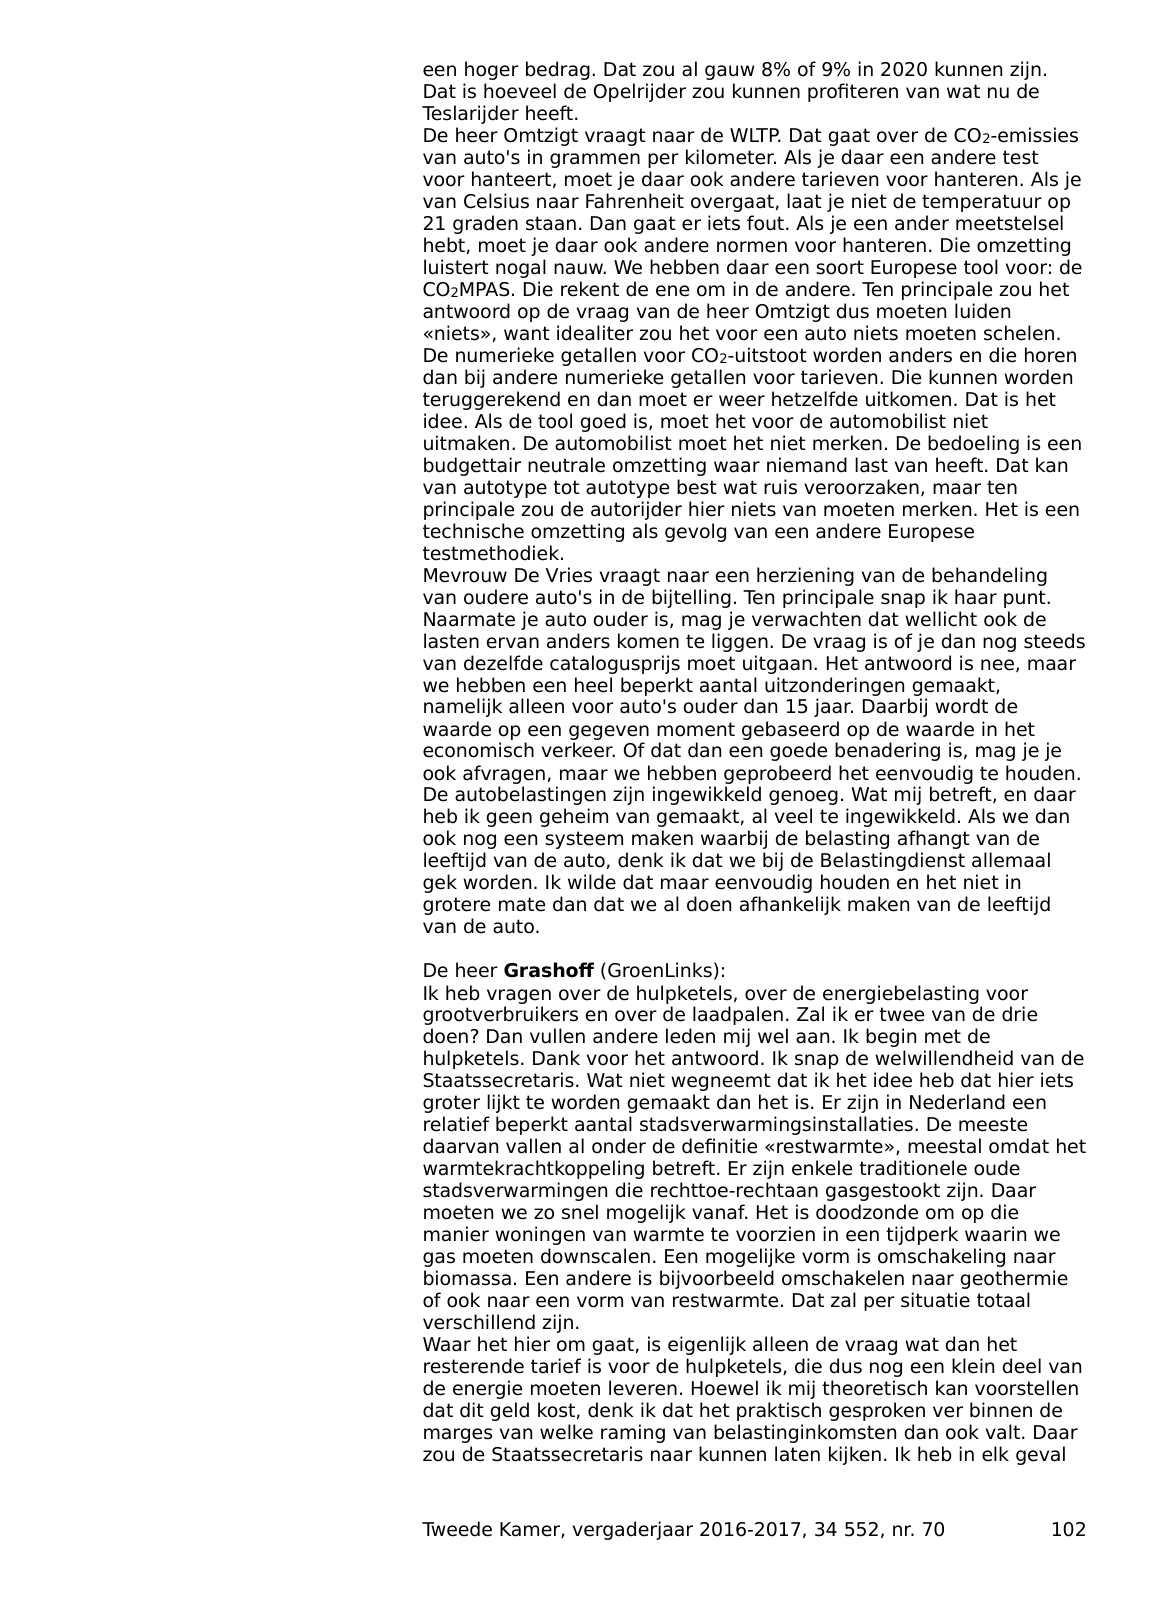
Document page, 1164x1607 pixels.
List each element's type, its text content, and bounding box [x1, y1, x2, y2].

text De heer Omtzigt vraagt naar de WLTP. Dat gaat over de CO2-emissies van auto's in grammen per kilometer. Als je daar een andere test voor hanteert, moet je daar ook andere tarieven voor hanteren. Als je van Celsius naar Fahrenheit overgaat, laat je niet de temperatuur op 21 graden staan. Dan gaat er iets fout. Als je een ander meetstelsel hebt, moet je daar ook andere normen voor hanteren. Die omzetting luistert nogal nauw. We hebben daar een soort Europese tool voor: de CO2MPAS. Die rekent de ene om in de andere. Ten principale zou het antwoord op de vraag van de heer Omtzigt dus moeten luiden «niets», want idealiter zou het voor een auto niets moeten schelen. De numerieke getallen voor CO2-uitstoot worden anders en die horen dan bij andere numerieke getallen voor tarieven. Die kunnen worden teruggerekend en dan moet er weer hetzelfde uitkomen. Dat is het idee. Als de tool goed is, moet het voor de automobilist niet uitmaken. De automobilist moet het niet merken. De bedoeling is een budgettair neutrale omzetting waar niemand last van heeft. Dat kan van autotype tot autotype best wat ruis veroorzaken, maar ten principale zou de autorijder hier niets van moeten merken. Het is een technische omzetting als gevolg van een andere Europese testmethodiek. [422, 125, 1087, 564]
text een hoger bedrag. Dat zou al gauw 8% of 9% in 2020 kunnen zijn. Dat is hoeveel de Opelrijder zou kunnen profiteren van wat nu de Teslarijder heeft. [422, 59, 1087, 125]
text De heer Grashoff (GroenLinks): [422, 960, 1087, 982]
text Ik heb vragen over de hulpketels, over de energiebelasting voor grootverbruikers en over de laadpalen. Zal ik er twee van de drie doen? Dan vullen andere leden mij wel aan. Ik begin met de hulpketels. Dank voor het antwoord. Ik snap de welwillendheid van de Staatssecretaris. Wat niet wegneemt dat ik het idee heb dat hier iets groter lijkt te worden gemaakt dan het is. Er zijn in Nederland een relatief beperkt aantal stadsverwarmingsinstallaties. De meeste daarvan vallen al onder de definitie «restwarmte», meestal omdat het warmtekrachtkoppeling betreft. Er zijn enkele traditionele oude stadsverwarmingen die rechttoe-rechtaan gasgestookt zijn. Daar moeten we zo snel mogelijk vanaf. Het is doodzonde om op die manier woningen van warmte te voorzien in een tijdperk waarin we gas moeten downscalen. Een mogelijke vorm is omschakeling naar biomassa. Een andere is bijvoorbeeld omschakelen naar geothermie of ook naar een vorm van restwarmte. Dat zal per situatie totaal verschillend zijn. [422, 982, 1087, 1334]
text Mevrouw De Vries vraagt naar een herziening van de behandeling van oudere auto's in de bijtelling. Ten principale snap ik haar punt. Naarmate je auto ouder is, mag je verwachten dat wellicht ook de lasten ervan anders komen te liggen. De vraag is of je dan nog steeds van dezelfde catalogusprijs moet uitgaan. Het antwoord is nee, maar we hebben een heel beperkt aantal uitzonderingen gemaakt, namelijk alleen voor auto's ouder dan 15 jaar. Daarbij wordt de waarde op een gegeven moment gebaseerd op de waarde in het economisch verkeer. Of dat dan een goede benadering is, mag je je ook afvragen, maar we hebben geprobeerd het eenvoudig te houden. De autobelastingen zijn ingewikkeld genoeg. Wat mij betreft, en daar heb ik geen geheim van gemaakt, al veel te ingewikkeld. Als we dan ook nog een systeem maken waarbij de belasting afhangt van de leeftijd van de auto, denk ik dat we bij de Belastingdienst allemaal gek worden. Ik wilde dat maar eenvoudig houden en het niet in grotere mate dan dat we al doen afhankelijk maken van de leeftijd van de auto. [422, 564, 1087, 938]
text Waar het hier om gaat, is eigenlijk alleen de vraag wat dan het resterende tarief is voor de hulpketels, die dus nog een klein deel van de energie moeten leveren. Hoewel ik mij theoretisch kan voorstellen dat dit geld kost, denk ik dat het praktisch gesproken ver binnen de marges van welke raming van belastinginkomsten dan ook valt. Daar zou de Staatssecretaris naar kunnen laten kijken. Ik heb in elk geval [422, 1334, 1087, 1466]
